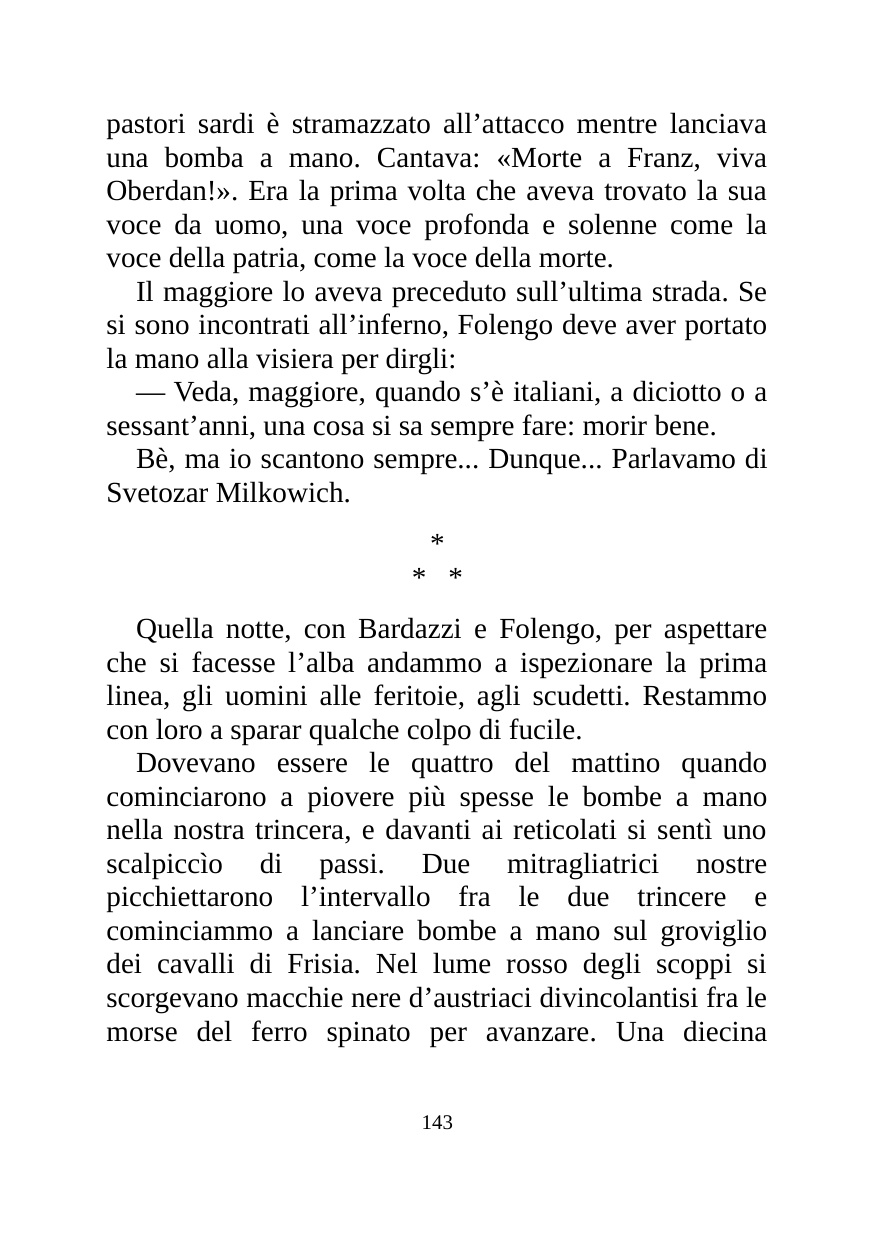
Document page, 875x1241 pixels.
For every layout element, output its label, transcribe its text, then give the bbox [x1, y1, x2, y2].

text Dovevano essere le quattro del mattino quando cominciarono a piovere più spesse le bombe a mano nella nostra trincera, e davanti ai reticolati si sentì uno scalpiccìo di passi. Due mitragliatrici nostre picchiettarono l’intervallo fra le due trincere e cominciammo a lanciare bombe a mano sul groviglio dei cavalli di Frisia. Nel lume rosso degli scoppi si scorgevano macchie nere d’austriaci divincolantisi fra le morse del ferro spinato per avanzare. Una diecina [106, 745, 768, 1047]
text pastori sardi è stramazzato all’attacco mentre lanciava una bomba a mano. Cantava: «Morte a Franz, viva Oberdan!». Era la prima volta che aveva trovato la sua voce da uomo, una voce profonda e solenne come la voce della patria, come la voce della morte. [106, 106, 768, 274]
text Il maggiore lo aveva preceduto sull’ultima strada. Se si sono incontrati all’inferno, Folengo deve aver portato la mano alla visiera per dirgli: [106, 274, 768, 374]
text * * * [106, 526, 768, 593]
text Quella notte, con Bardazzi e Folengo, per aspettare che si facesse l’alba andammo a ispezionare la prima linea, gli uomini alle feritoie, agli scudetti. Restammo con loro a sparar qualche colpo di fucile. [106, 611, 768, 745]
text — Veda, maggiore, quando s’è italiani, a diciotto o a sessant’anni, una cosa si sa sempre fare: morir bene. [106, 374, 768, 442]
text Bè, ma io scantono sempre... Dunque... Parlavamo di Svetozar Milkowich. [106, 442, 768, 509]
